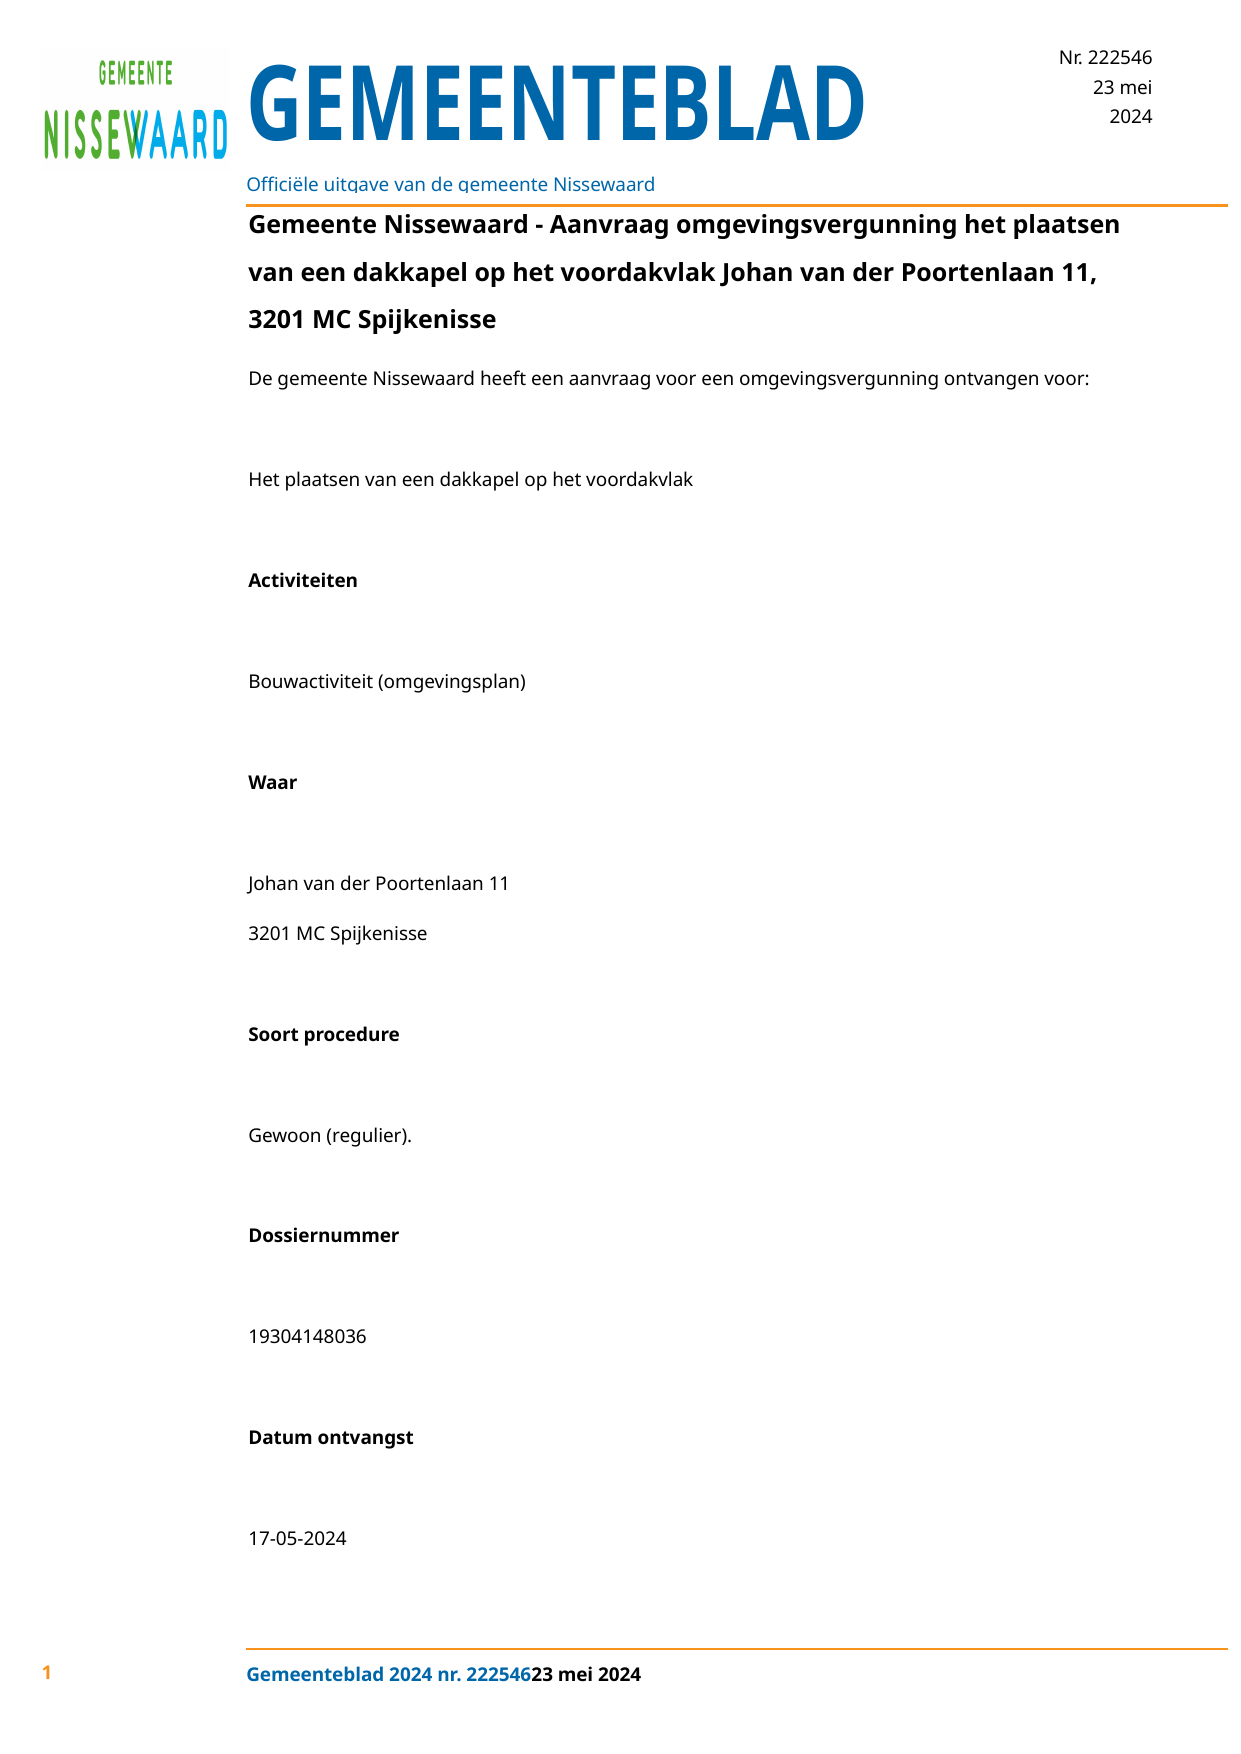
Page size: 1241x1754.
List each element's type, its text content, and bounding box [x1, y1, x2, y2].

text 17-05-2024 [248, 1525, 1152, 1551]
text Soort procedure [248, 1021, 1152, 1047]
text Gemeente Nissewaard - Aanvraag omgevingsvergunning het plaatsen van een dakkapel op het voordakvlak Johan van der Poortenlaan 11, 3201 MC Spijkenisse [248, 207, 1152, 336]
text Dossiernummer [248, 1223, 1152, 1248]
text Johan van der Poortenlaan 11 [248, 870, 1152, 895]
text Bouwactiviteit (omgevingsplan) [248, 668, 1152, 694]
text Gewoon (regulier). [248, 1122, 1152, 1147]
text Waar [248, 769, 1152, 794]
text Activiteiten [248, 567, 1152, 593]
text De gemeente Nissewaard heeft een aanvraag voor een omgevingsvergunning ontvangen voor: [248, 366, 1152, 391]
text Het plaatsen van een dakkapel op het voordakvlak [248, 466, 1152, 492]
text 19304148036 [248, 1323, 1152, 1349]
text 3201 MC Spijkenisse [248, 920, 1152, 946]
picture [41, 47, 231, 172]
text Datum ontvangst [248, 1424, 1152, 1450]
